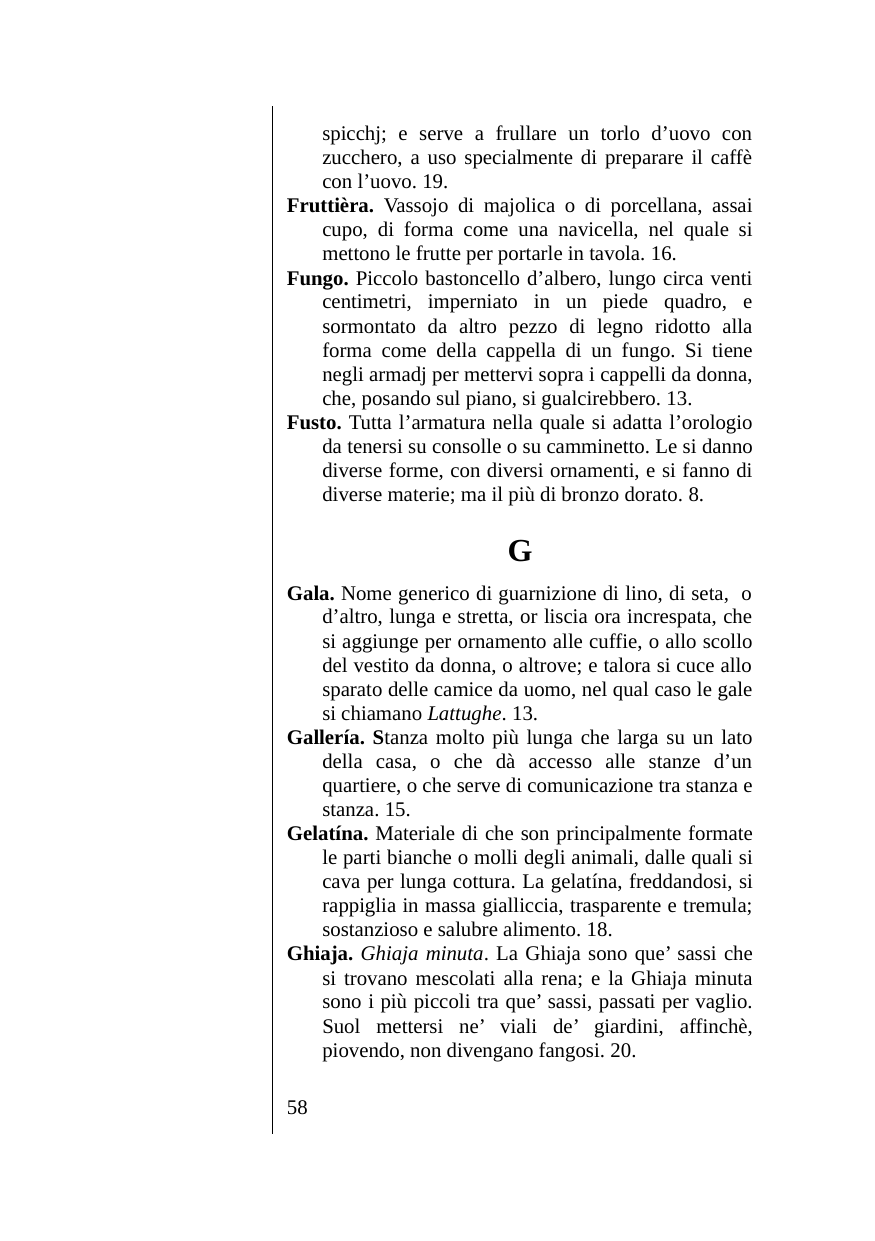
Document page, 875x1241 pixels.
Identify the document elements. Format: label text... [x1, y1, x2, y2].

text Gelatína. Materiale di che son principalmente formate le parti bianche o molli degli animali, dalle quali si cava per lunga cottura. La gelatína, freddandosi, si rappiglia in massa gialliccia, trasparente e tremula; sostanzioso e salubre alimento. 18. [287, 821, 753, 941]
text Ghiaja. Ghiaja minuta. La Ghiaja sono que’ sassi che si trovano mescolati alla rena; e la Ghiaja minuta sono i più piccoli tra que’ sassi, passati per vaglio. Suol mettersi ne’ viali de’ giardini, affinchè, piovendo, non divengano fangosi. 20. [287, 941, 753, 1062]
text spicchj; e serve a frullare un torlo d’uovo con zucchero, a uso specialmente di preparare il caffè con l’uovo. 19. [287, 121, 753, 193]
subtitle G [287, 531, 753, 568]
text Gala. Nome generico di guarnizione di lino, di seta, o d’altro, lunga e stretta, or liscia ora increspata, che si aggiunge per ornamento alle cuffie, o allo scollo del vestito da donna, o altrove; e talora si cuce allo sparato delle camice da uomo, nel qual caso le gale si chiamano Lattughe. 13. [287, 580, 753, 725]
text Fusto. Tutta l’armatura nella quale si adatta l’orologio da tenersi su consolle o su camminetto. Le si danno diverse forme, con diversi ornamenti, e si fanno di diverse materie; ma il più di bronzo dorato. 8. [287, 410, 753, 506]
text Gallería. Stanza molto più lunga che larga su un lato della casa, o che dà accesso alle stanze d’un quartiere, o che serve di comunicazione tra stanza e stanza. 15. [287, 725, 753, 821]
text Fungo. Piccolo bastoncello d’albero, lungo circa venti centimetri, imperniato in un piede quadro, e sormontato da altro pezzo di legno ridotto alla forma come della cappella di un fungo. Si tiene negli armadj per mettervi sopra i cappelli da donna, che, posando sul piano, si gualcirebbero. 13. [287, 265, 753, 410]
text Fruttièra. Vassojo di majolica o di porcellana, assai cupo, di forma come una navicella, nel quale si mettono le frutte per portarle in tavola. 16. [287, 193, 753, 265]
